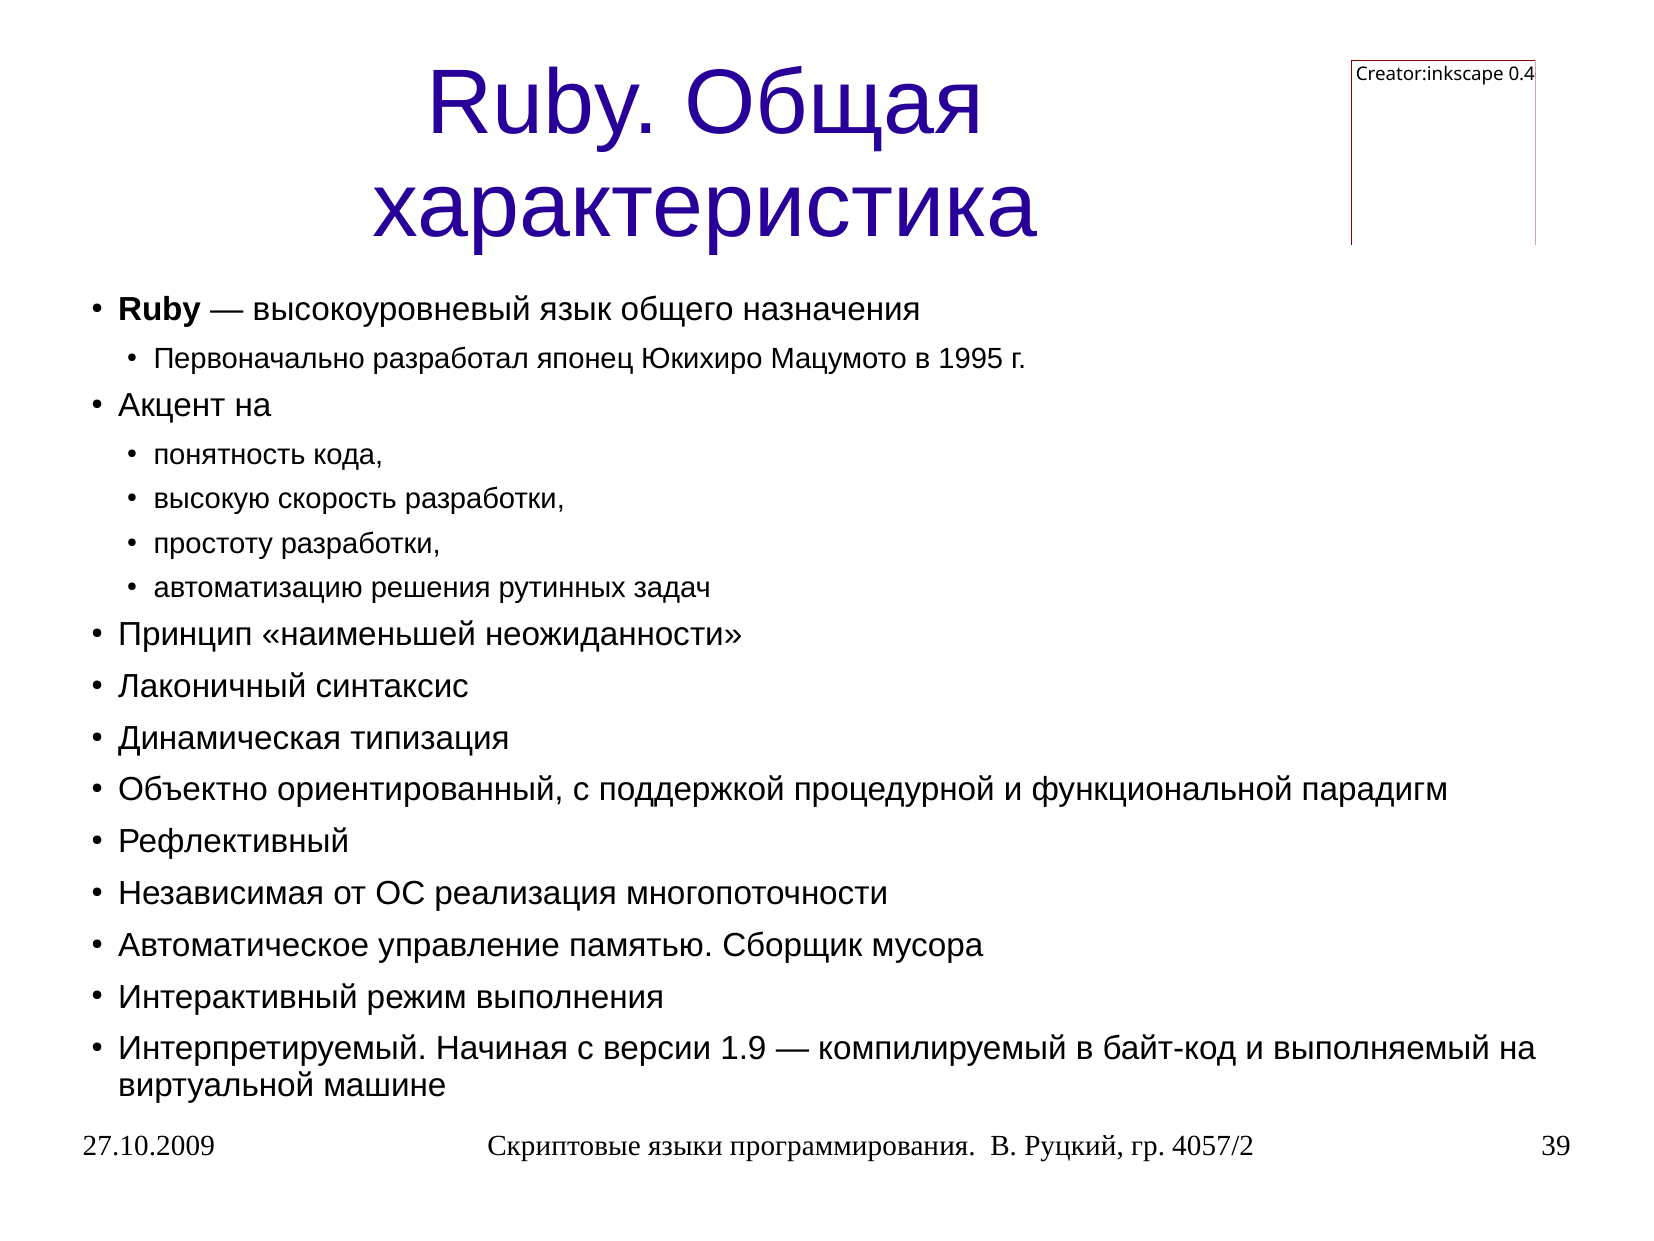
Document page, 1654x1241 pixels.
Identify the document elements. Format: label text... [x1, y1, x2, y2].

title Ruby. Общая характеристика [82, 49, 1329, 257]
list Ruby — высокоуровневый язык общего назначения Первоначально разработал японец Юкихиро Мацумото в 1995 г. Акцент на понятность кода, высокую скорость разработки, простоту разработки, автоматизацию решения рутинных задач Принцип «наименьшей неожиданности» Лаконичный синтаксис Динамическая типизация Объектно ориентированный, с поддержкой процедурной и функциональной парадигм Рефлективный Независимая от ОС реализация многопоточности Автоматическое управление памятью. Сборщик мусора Интерактивный режим выполнения Интерпретируемый. Начиная с версии 1.9 — компилируемый в байт-код и выполняемый на виртуальной машине [82, 290, 1571, 1109]
picture [1349, 59, 1536, 245]
